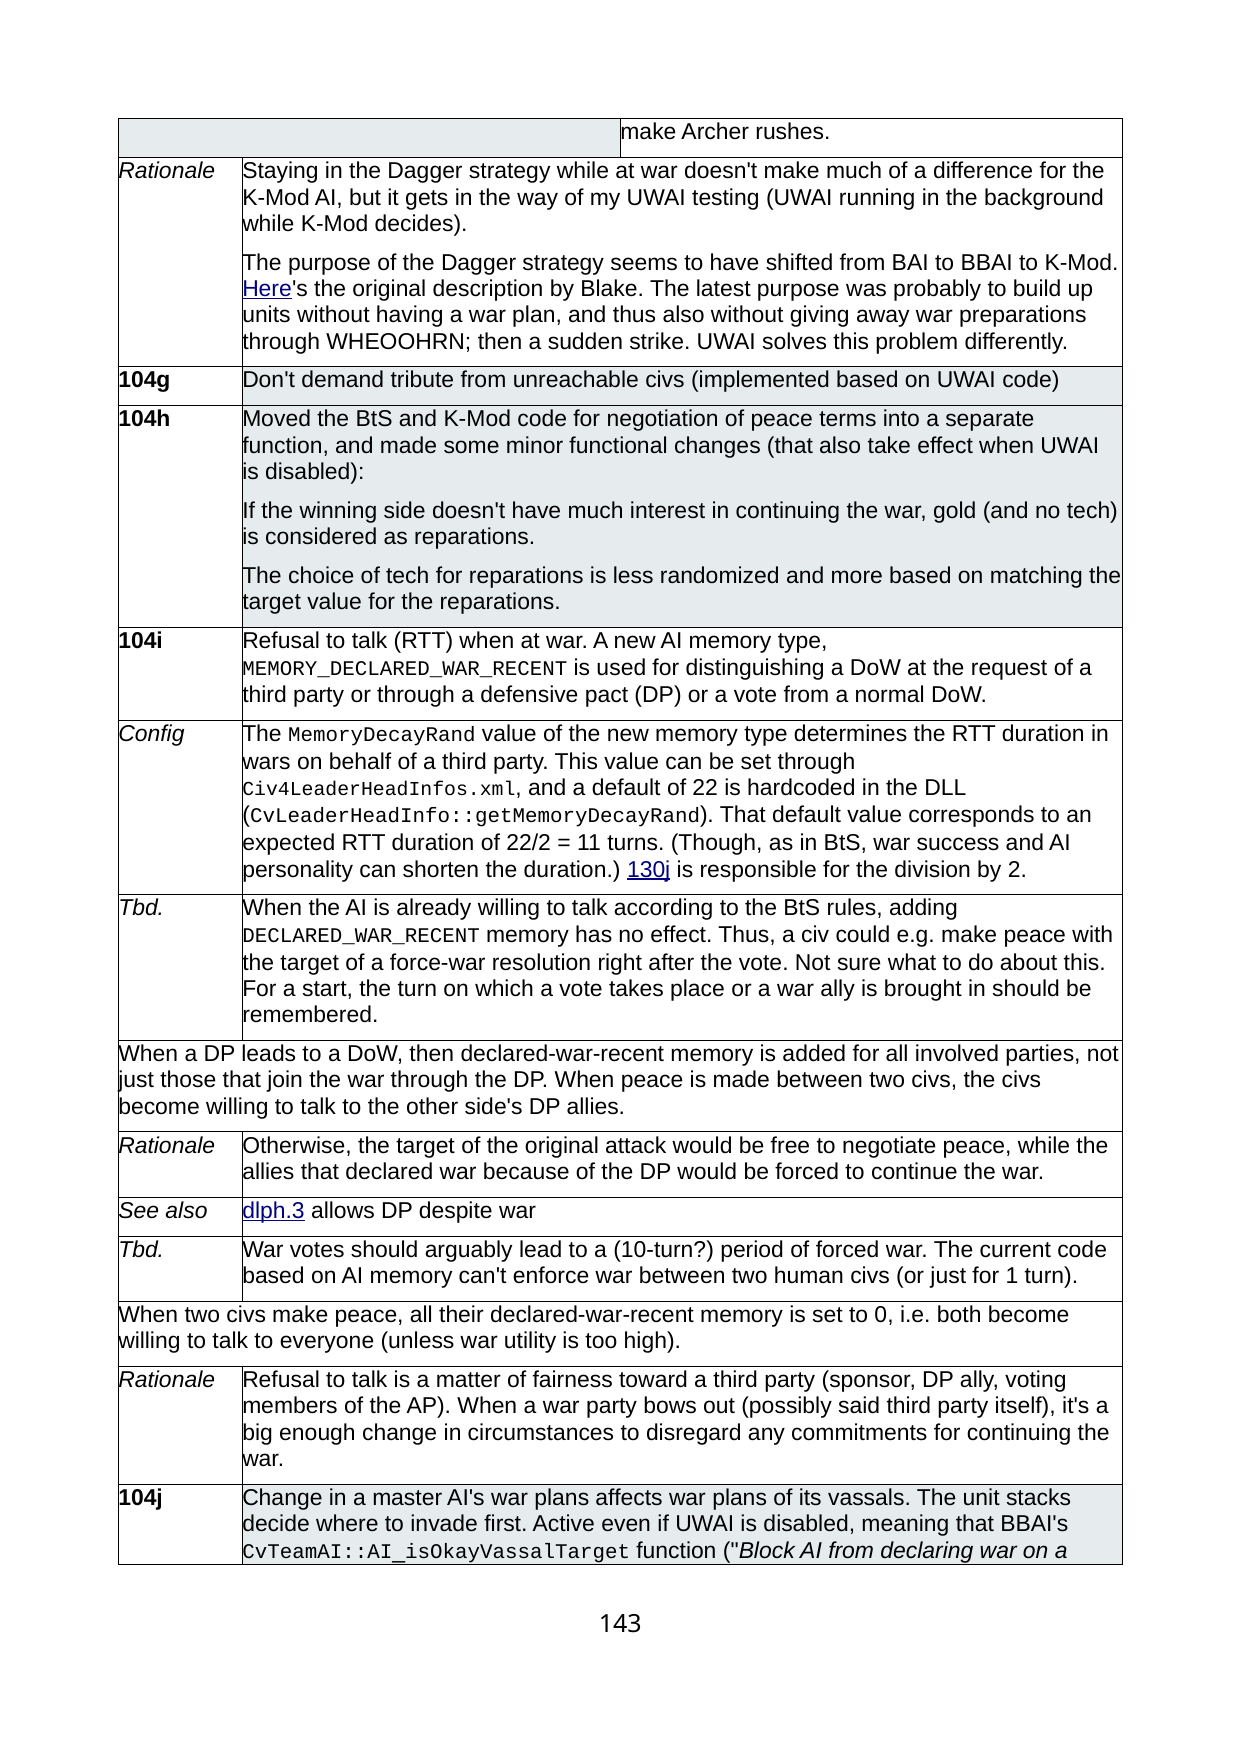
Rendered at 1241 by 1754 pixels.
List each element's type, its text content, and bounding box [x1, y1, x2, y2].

table_cell 104i [119, 628, 242, 720]
table_cell Change in a master AI's war plans affects war plans of its vassals. The unit stacks decide where to invade first. Active even if UWAI is disabled, meaning that BBAI's CvTeamAI::AI_isOkayVassalTarget function ("Block AI from declaring war on a [243, 1485, 1122, 1564]
table_cell [119, 119, 620, 157]
table_cell See also [119, 1198, 242, 1236]
table_cell 104g [119, 367, 242, 405]
table_cell make Archer rushes. [621, 119, 1122, 157]
table_cell Tbd. [119, 895, 242, 1040]
table_cell Moved the BtS and K-Mod code for negotiation of peace terms into a separate function, and made some minor functional changes (that also take effect when UWAI is disabled): If the winning side doesn't have much interest in continuing the war, gold (and no tech) is considered as reparations. The choice of tech for reparations is less randomized and more based on matching the target value for the reparations. [243, 406, 1122, 627]
table_cell The MemoryDecayRand value of the new memory type determines the RTT duration in wars on behalf of a third party. This value can be set through Civ4LeaderHeadInfos.xml, and a default of 22 is hardcoded in the DLL (CvLeaderHeadInfo::getMemoryDecayRand). That default value corresponds to an expected RTT duration of 22/2 = 11 turns. (Though, as in BtS, war success and AI personality can shorten the duration.) 130j is responsible for the division by 2. [243, 721, 1122, 894]
table_cell Config [119, 721, 242, 894]
table_cell When the AI is already willing to talk according to the BtS rules, adding DECLARED_WAR_RECENT memory has no effect. Thus, a civ could e.g. make peace with the target of a force-war resolution right after the vote. Not sure what to do about this. For a start, the turn on which a vote takes place or a war ally is brought in should be remembered. [243, 895, 1122, 1040]
table_cell Rationale [119, 158, 242, 366]
table_cell Rationale [119, 1132, 242, 1197]
table_cell Rationale [119, 1367, 242, 1484]
table_cell War votes should arguably lead to a (10-turn?) period of forced war. The current code based on AI memory can't enforce war between two human civs (or just for 1 turn). [243, 1237, 1122, 1301]
table_cell When a DP leads to a DoW, then declared-war-recent memory is added for all involved parties, not just those that join the war through the DP. When peace is made between two civs, the civs become willing to talk to the other side's DP allies. [119, 1041, 1122, 1131]
table_cell Refusal to talk (RTT) when at war. A new AI memory type, MEMORY_DECLARED_WAR_RECENT is used for distinguishing a DoW at the request of a third party or through a defensive pact (DP) or a vote from a normal DoW. [243, 628, 1122, 720]
table_cell Staying in the Dagger strategy while at war doesn't make much of a difference for the K-Mod AI, but it gets in the way of my UWAI testing (UWAI running in the background while K-Mod decides). The purpose of the Dagger strategy seems to have shifted from BAI to BBAI to K-Mod. Here's the original description by Blake. The latest purpose was probably to build up units without having a war plan, and thus also without giving away war preparations through WHEOOHRN; then a sudden strike. UWAI solves this problem differently. [243, 158, 1122, 366]
table_cell Don't demand tribute from unreachable civs (implemented based on UWAI code) [243, 367, 1122, 405]
table_cell Otherwise, the target of the original attack would be free to negotiate peace, while the allies that declared war because of the DP would be forced to continue the war. [243, 1132, 1122, 1197]
table_cell 104h [119, 406, 242, 627]
table_cell Refusal to talk is a matter of fairness toward a third party (sponsor, DP ally, voting members of the AP). When a war party bows out (possibly said third party itself), it's a big enough change in circumstances to disregard any commitments for continuing the war. [243, 1367, 1122, 1484]
table_cell Tbd. [119, 1237, 242, 1301]
table_cell 104j [119, 1485, 242, 1564]
table_cell dlph.3 allows DP despite war [243, 1198, 1122, 1236]
table_cell When two civs make peace, all their declared-war-recent memory is set to 0, i.e. both become willing to talk to everyone (unless war utility is too high). [119, 1302, 1122, 1366]
